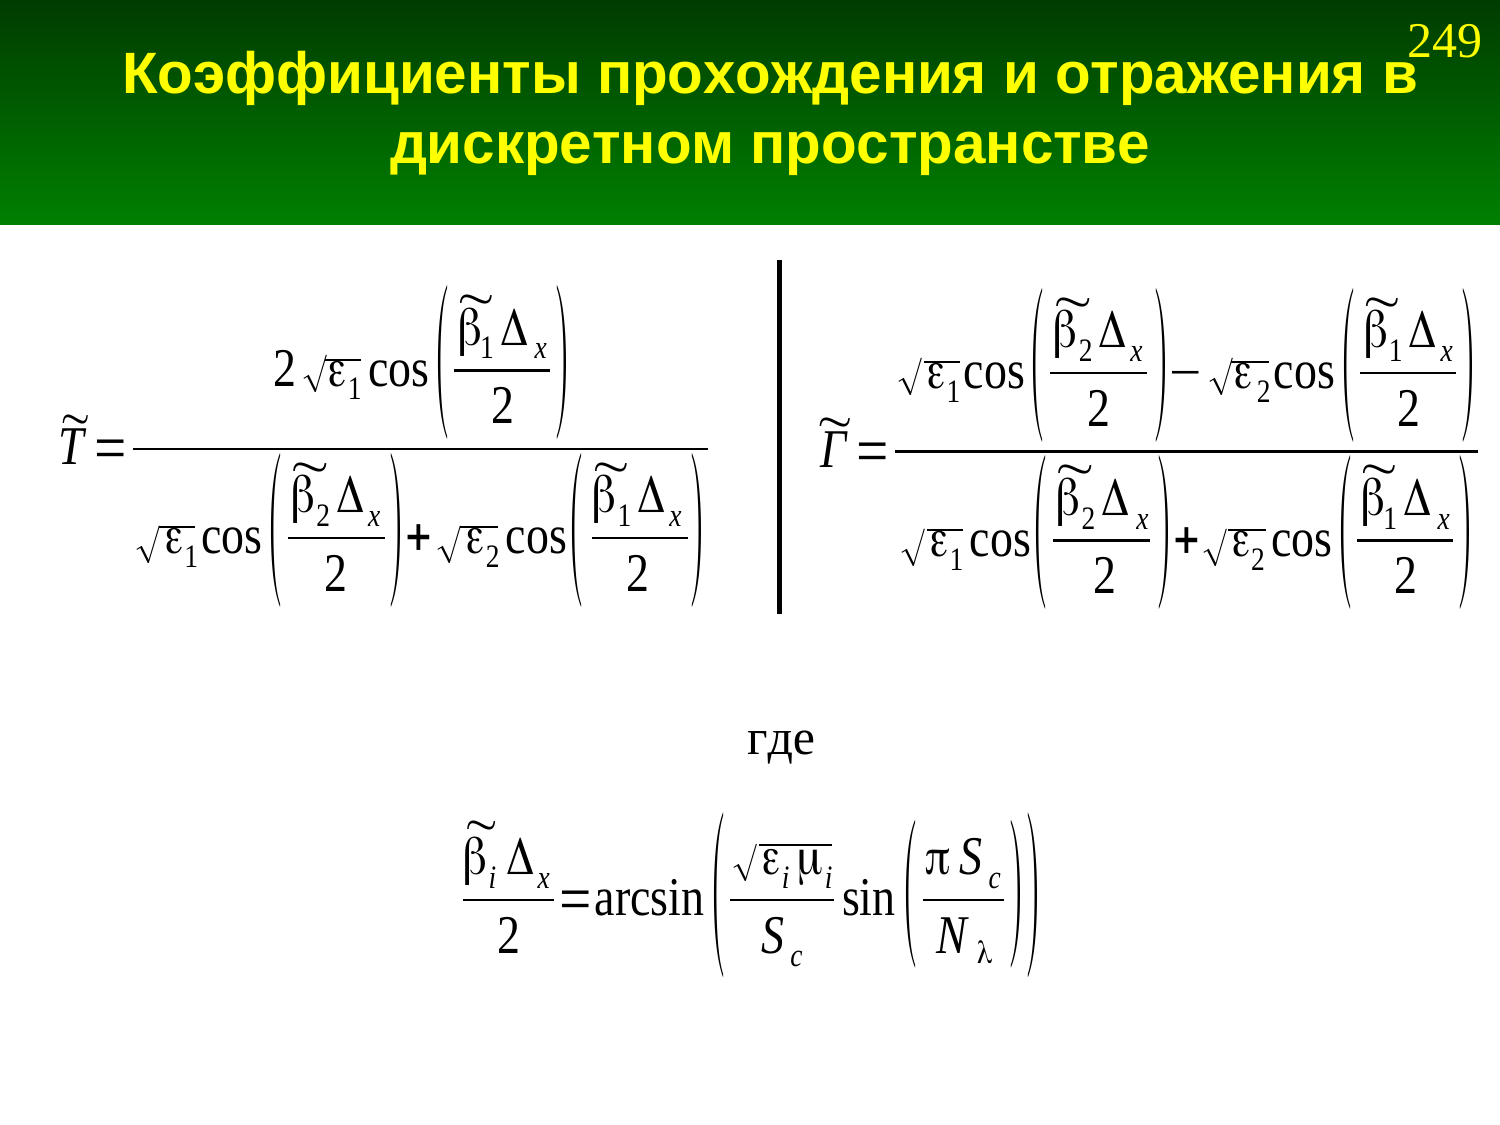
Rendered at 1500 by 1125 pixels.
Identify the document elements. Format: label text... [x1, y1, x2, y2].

title Коэффициенты прохождения и отражения в дискретном пространстве [100, 7, 1441, 204]
chart [803, 286, 1491, 615]
chart [46, 283, 721, 612]
text_box где [732, 696, 845, 832]
chart [448, 809, 1052, 981]
